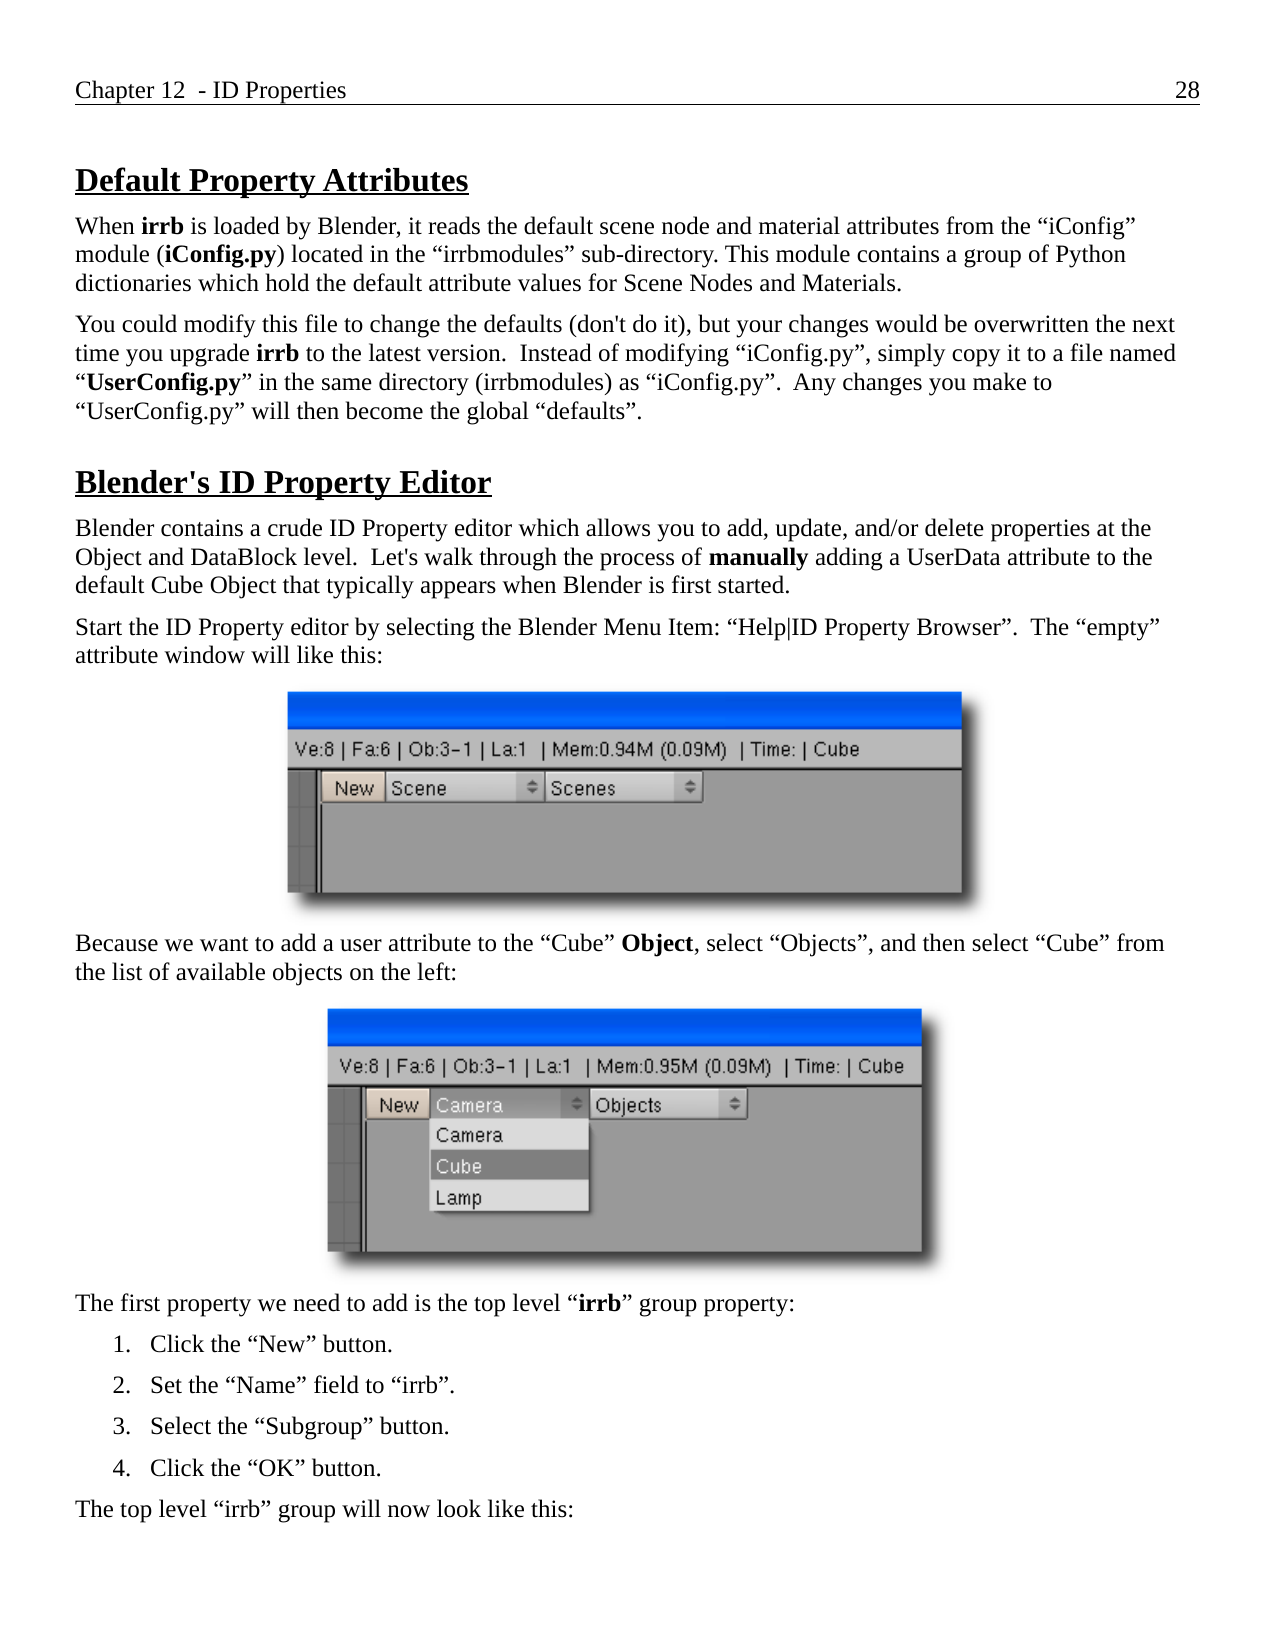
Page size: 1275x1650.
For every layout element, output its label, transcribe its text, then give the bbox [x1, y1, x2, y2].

picture [317, 998, 958, 1288]
list Select the “Subgroup” button. [112, 1411, 1200, 1440]
list Set the “Name” field to “irrb”. [112, 1370, 1200, 1399]
subtitle Default Property Attributes [75, 160, 1200, 198]
text You could modify this file to change the defaults (don't do it), but your changes would be overwritten the next time you upgrade irrb to the latest version. Instead of modifying “iConfig.py”, simply copy it to a file named “UserConfig.py” in the same directory (irrbmodules) as “iConfig.py”. Any changes you make to “UserConfig.py” will then become the global “defaults”. [75, 309, 1200, 424]
text When irrb is loaded by Blender, it reads the default scene node and material attributes from the “iConfig” module (iConfig.py) located in the “irrbmodules” sub-directory. This module contains a group of Python dictionaries which hold the default attribute values for Scene Nodes and Materials. [75, 211, 1200, 297]
text The first property we need to add is the top level “irrb” group property: [75, 1288, 1200, 1316]
text Start the ID Property editor by selecting the Blender Menu Item: “Help|ID Property Browser”. The “empty” attribute window will like this: [75, 612, 1200, 669]
list Click the “OK” button. [112, 1453, 1200, 1481]
subtitle Blender's ID Property Editor [75, 462, 1200, 500]
picture [277, 681, 998, 929]
list Click the “New” button. [112, 1329, 1200, 1358]
text The top level “irrb” group will now look like this: [75, 1494, 1200, 1523]
text Because we want to add a user attribute to the “Cube” Object, select “Objects”, and then select “Cube” from the list of available objects on the left: [75, 929, 1200, 986]
text Blender contains a crude ID Property editor which allows you to add, update, and/or delete properties at the Object and DataBlock level. Let's walk through the process of manually adding a UserData attribute to the default Cube Object that typically appears when Blender is first started. [75, 513, 1200, 599]
